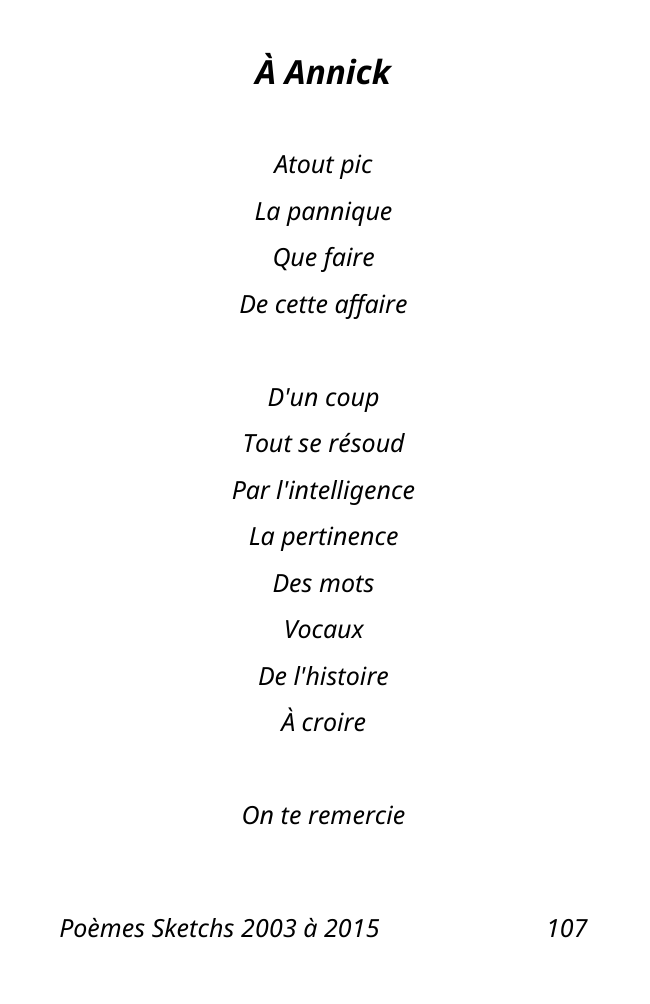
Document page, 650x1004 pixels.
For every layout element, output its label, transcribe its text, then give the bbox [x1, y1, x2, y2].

text À croire [59, 705, 591, 739]
text Que faire [59, 240, 591, 274]
text Atout pic [59, 147, 591, 181]
text Par l'intelligence [59, 473, 591, 507]
text De l'histoire [59, 658, 591, 692]
text Tout se résoud [59, 426, 591, 460]
text D'un coup [59, 380, 591, 414]
text La pannique [59, 194, 591, 228]
text De cette affaire [59, 287, 591, 321]
subtitle À Annick [59, 49, 591, 95]
text Vocaux [59, 612, 591, 646]
text Des mots [59, 566, 591, 599]
text La pertinence [59, 519, 591, 553]
text On te remercie [59, 798, 591, 832]
